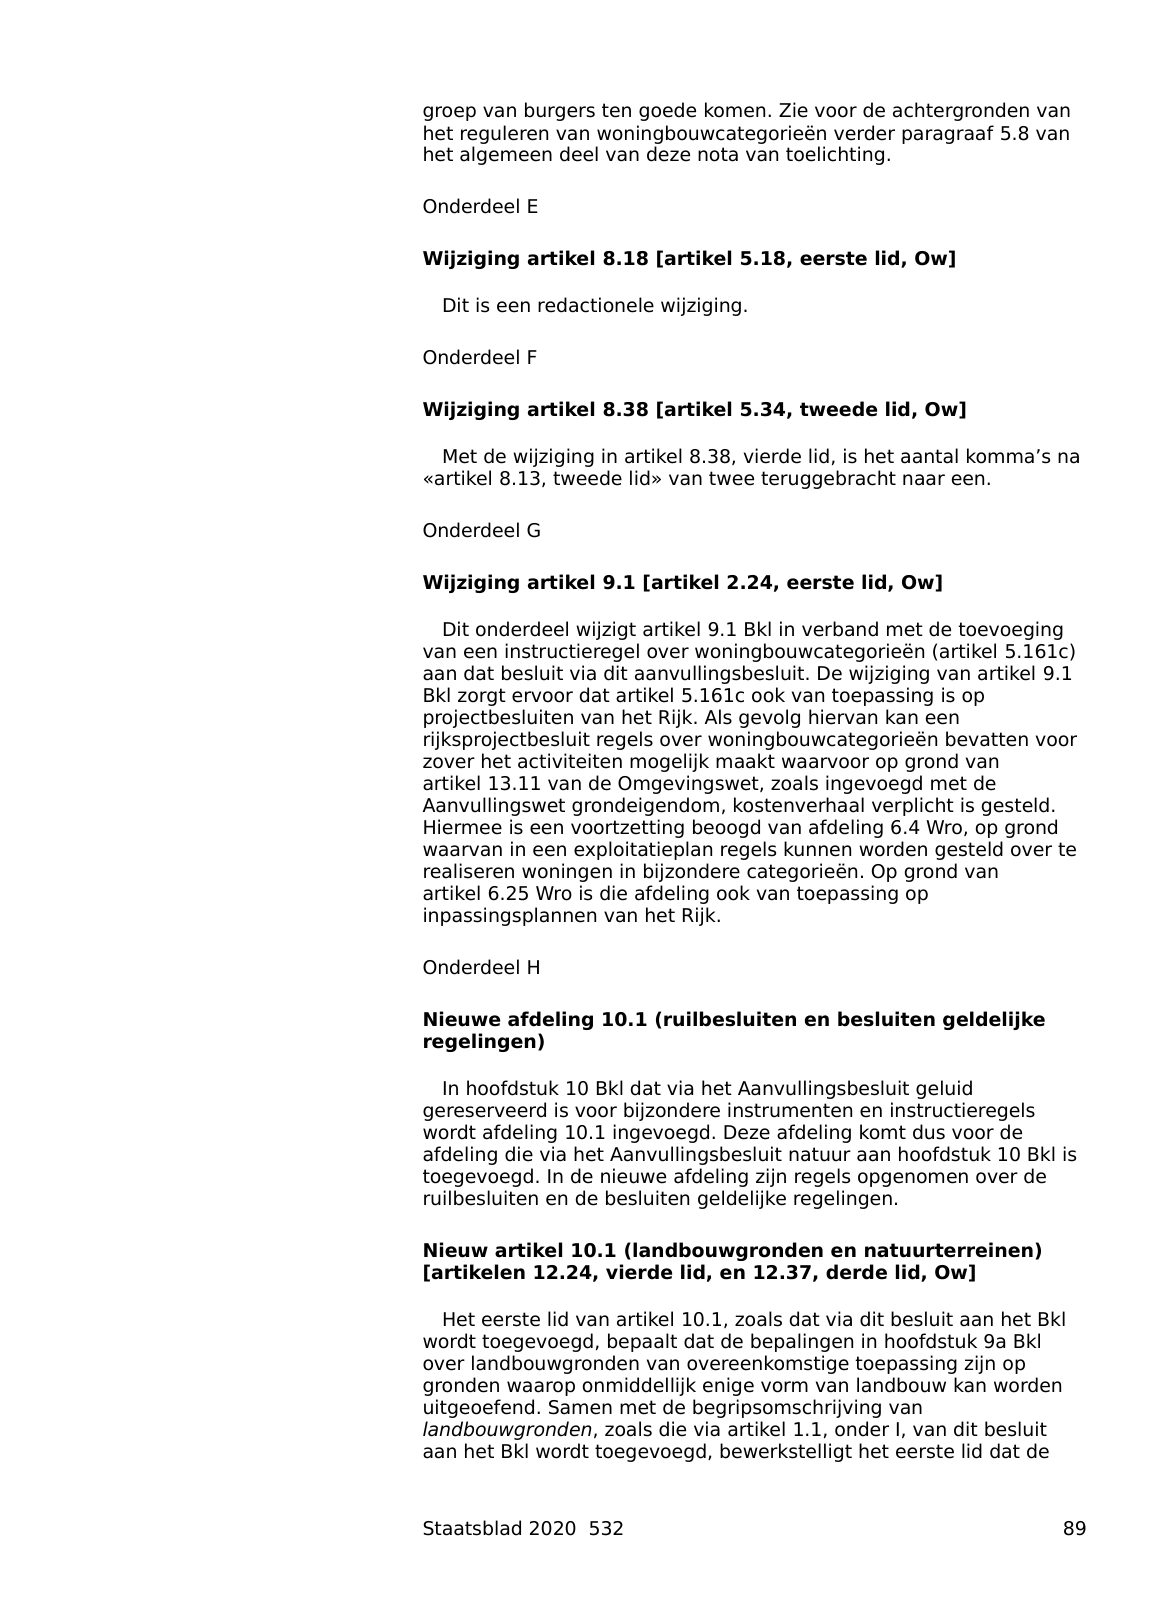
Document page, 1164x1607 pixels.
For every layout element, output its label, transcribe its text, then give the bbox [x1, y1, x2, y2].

text In hoofdstuk 10 Bkl dat via het Aanvullingsbesluit geluid gereserveerd is voor bijzondere instrumenten en instructieregels wordt afdeling 10.1 ingevoegd. Deze afdeling komt dus voor de afdeling die via het Aanvullingsbesluit natuur aan hoofdstuk 10 Bkl is toegevoegd. In de nieuwe afdeling zijn regels opgenomen over de ruilbesluiten en de besluiten geldelijke regelingen. [422, 1078, 1087, 1210]
subtitle Wijziging artikel 8.18 [artikel 5.18, eerste lid, Ow] [422, 248, 1087, 270]
subtitle Nieuwe afdeling 10.1 (ruilbesluiten en besluiten geldelijke regelingen) [422, 1009, 1087, 1053]
subtitle Onderdeel H [422, 957, 1087, 979]
text Met de wijziging in artikel 8.38, vierde lid, is het aantal komma’s na «artikel 8.13, tweede lid» van twee teruggebracht naar een. [422, 446, 1087, 490]
text Het eerste lid van artikel 10.1, zoals dat via dit besluit aan het Bkl wordt toegevoegd, bepaalt dat de bepalingen in hoofdstuk 9a Bkl over landbouwgronden van overeenkomstige toepassing zijn op gronden waarop onmiddellijk enige vorm van landbouw kan worden uitgeoefend. Samen met de begripsomschrijving van landbouwgronden, zoals die via artikel 1.1, onder I, van dit besluit aan het Bkl wordt toegevoegd, bewerkstelligt het eerste lid dat de [422, 1309, 1087, 1462]
text Dit onderdeel wijzigt artikel 9.1 Bkl in verband met de toevoeging van een instructieregel over woningbouwcategorieën (artikel 5.161c) aan dat besluit via dit aanvullingsbesluit. De wijziging van artikel 9.1 Bkl zorgt ervoor dat artikel 5.161c ook van toepassing is op projectbesluiten van het Rijk. Als gevolg hiervan kan een rijksprojectbesluit regels over woningbouwcategorieën bevatten voor zover het activiteiten mogelijk maakt waarvoor op grond van artikel 13.11 van de Omgevingswet, zoals ingevoegd met de Aanvullingswet grondeigendom, kostenverhaal verplicht is gesteld. Hiermee is een voortzetting beoogd van afdeling 6.4 Wro, op grond waarvan in een exploitatieplan regels kunnen worden gesteld over te realiseren woningen in bijzondere categorieën. Op grond van artikel 6.25 Wro is die afdeling ook van toepassing op inpassingsplannen van het Rijk. [422, 619, 1087, 927]
subtitle Wijziging artikel 9.1 [artikel 2.24, eerste lid, Ow] [422, 572, 1087, 594]
subtitle Onderdeel E [422, 196, 1087, 218]
subtitle Onderdeel F [422, 347, 1087, 369]
text groep van burgers ten goede komen. Zie voor de achtergronden van het reguleren van woningbouwcategorieën verder paragraaf 5.8 van het algemeen deel van deze nota van toelichting. [422, 100, 1087, 166]
text Dit is een redactionele wijziging. [422, 295, 1087, 317]
subtitle Nieuw artikel 10.1 (landbouwgronden en natuurterreinen) [artikelen 12.24, vierde lid, en 12.37, derde lid, Ow] [422, 1240, 1087, 1284]
subtitle Onderdeel G [422, 520, 1087, 542]
subtitle Wijziging artikel 8.38 [artikel 5.34, tweede lid, Ow] [422, 399, 1087, 421]
